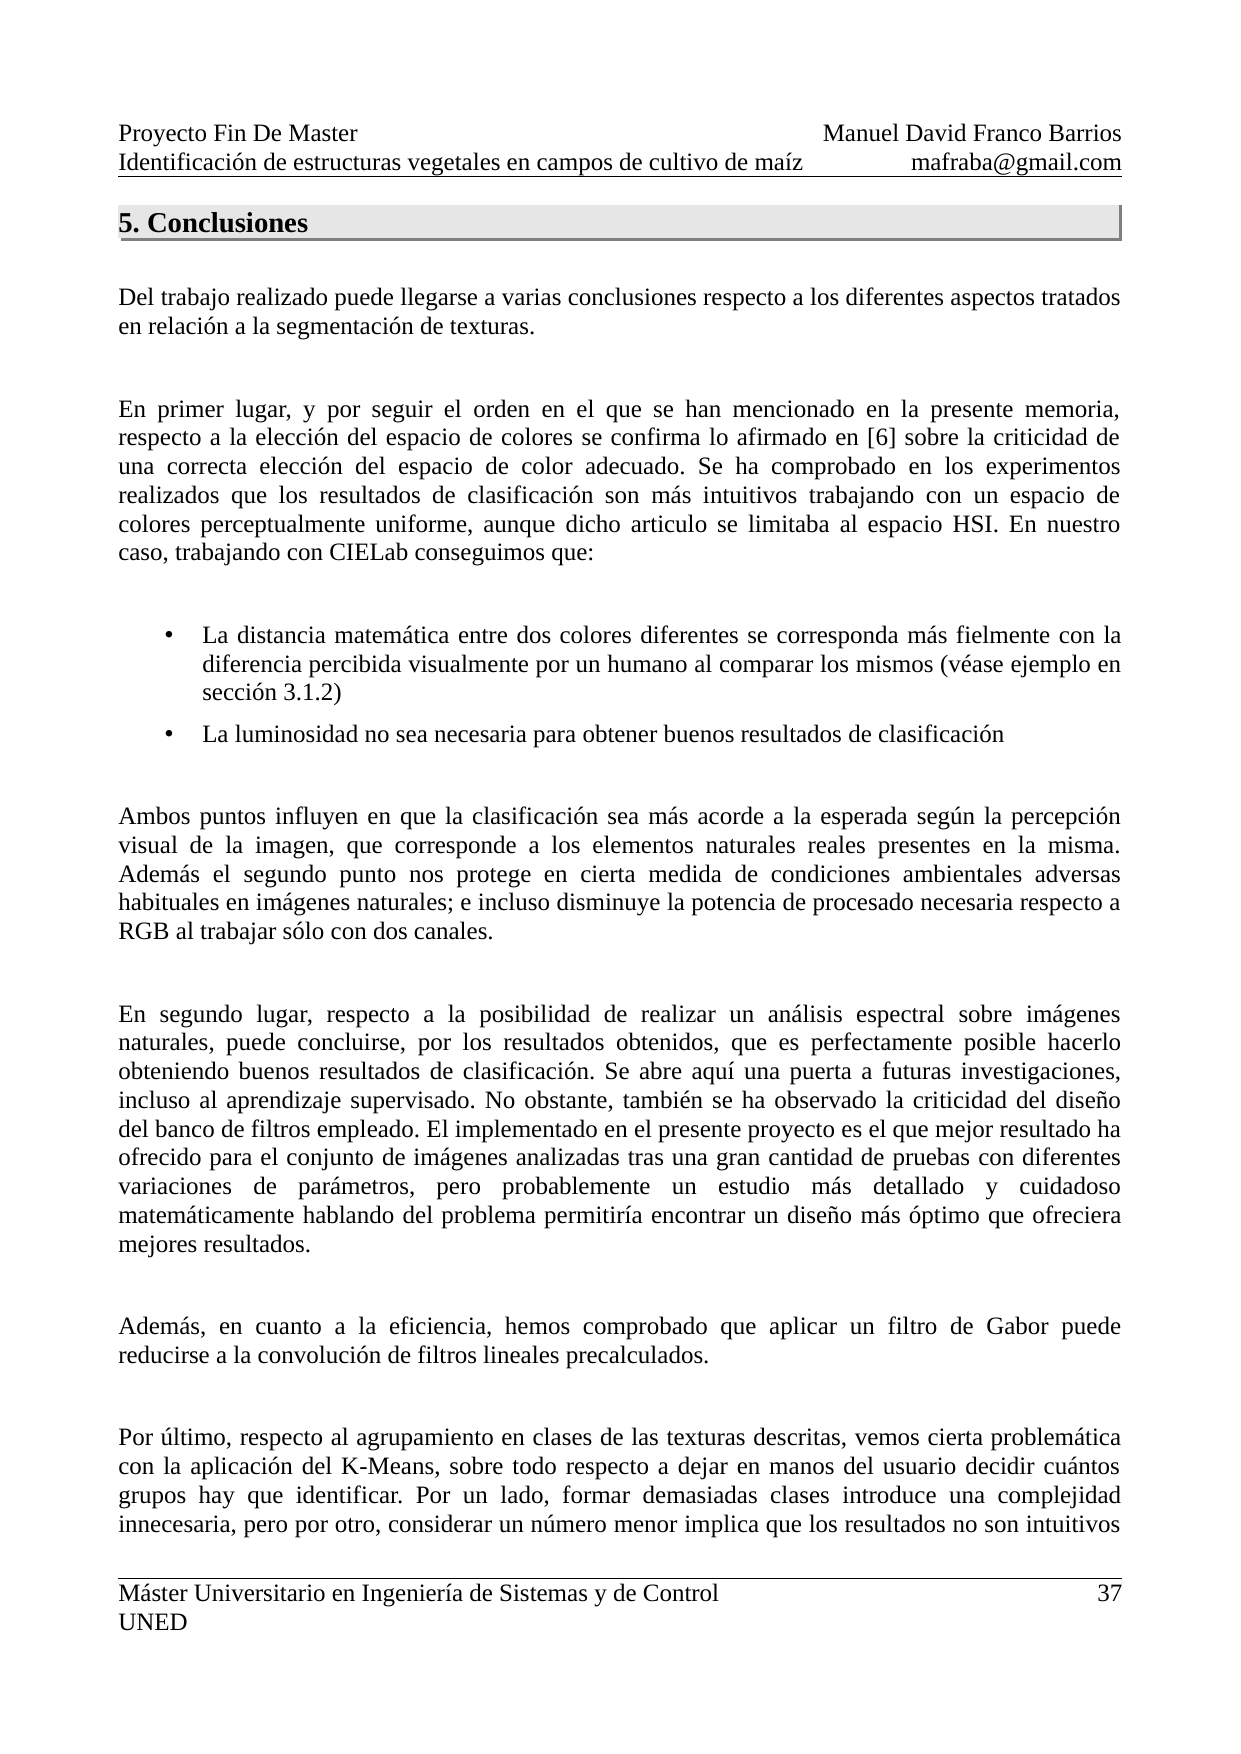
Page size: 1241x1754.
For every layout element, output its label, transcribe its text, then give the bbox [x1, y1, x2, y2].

text En primer lugar, y por seguir el orden en el que se han mencionado en la presente memoria, respecto a la elección del espacio de colores se confirma lo afirmado en [6] sobre la criticidad de una correcta elección del espacio de color adecuado. Se ha comprobado en los experimentos realizados que los resultados de clasificación son más intuitivos trabajando con un espacio de colores perceptualmente uniforme, aunque dicho articulo se limitaba al espacio HSI. En nuestro caso, trabajando con CIELab conseguimos que: [118, 394, 1122, 566]
text Además, en cuanto a la eficiencia, hemos comprobado que aplicar un filtro de Gabor puede reducirse a la convolución de filtros lineales precalculados. [118, 1311, 1122, 1369]
list La luminosidad no sea necesaria para obtener buenos resultados de clasificación [164, 719, 1122, 747]
text Ambos puntos influyen en que la clasificación sea más acorde a la esperada según la percepción visual de la imagen, que corresponde a los elementos naturales reales presentes en la misma. Además el segundo punto nos protege en cierta medida de condiciones ambientales adversas habituales en imágenes naturales; e incluso disminuye la potencia de procesado necesaria respecto a RGB al trabajar sólo con dos canales. [118, 801, 1122, 945]
subtitle 5. Conclusiones [118, 205, 1119, 238]
list La distancia matemática entre dos colores diferentes se corresponda más fielmente con la diferencia percibida visualmente por un humano al comparar los mismos (véase ejemplo en sección 3.1.2) [164, 620, 1122, 706]
text Del trabajo realizado puede llegarse a varias conclusiones respecto a los diferentes aspectos tratados en relación a la segmentación de texturas. [118, 282, 1122, 340]
text En segundo lugar, respecto a la posibilidad de realizar un análisis espectral sobre imágenes naturales, puede concluirse, por los resultados obtenidos, que es perfectamente posible hacerlo obteniendo buenos resultados de clasificación. Se abre aquí una puerta a futuras investigaciones, incluso al aprendizaje supervisado. No obstante, también se ha observado la criticidad del diseño del banco de filtros empleado. El implementado en el presente proyecto es el que mejor resultado ha ofrecido para el conjunto de imágenes analizadas tras una gran cantidad de pruebas con diferentes variaciones de parámetros, pero probablemente un estudio más detallado y cuidadoso matemáticamente hablando del problema permitiría encontrar un diseño más óptimo que ofreciera mejores resultados. [118, 999, 1122, 1257]
text Por último, respecto al agrupamiento en clases de las texturas descritas, vemos cierta problemática con la aplicación del K-Means, sobre todo respecto a dejar en manos del usuario decidir cuántos grupos hay que identificar. Por un lado, formar demasiadas clases introduce una complejidad innecesaria, pero por otro, considerar un número menor implica que los resultados no son intuitivos [118, 1422, 1122, 1537]
